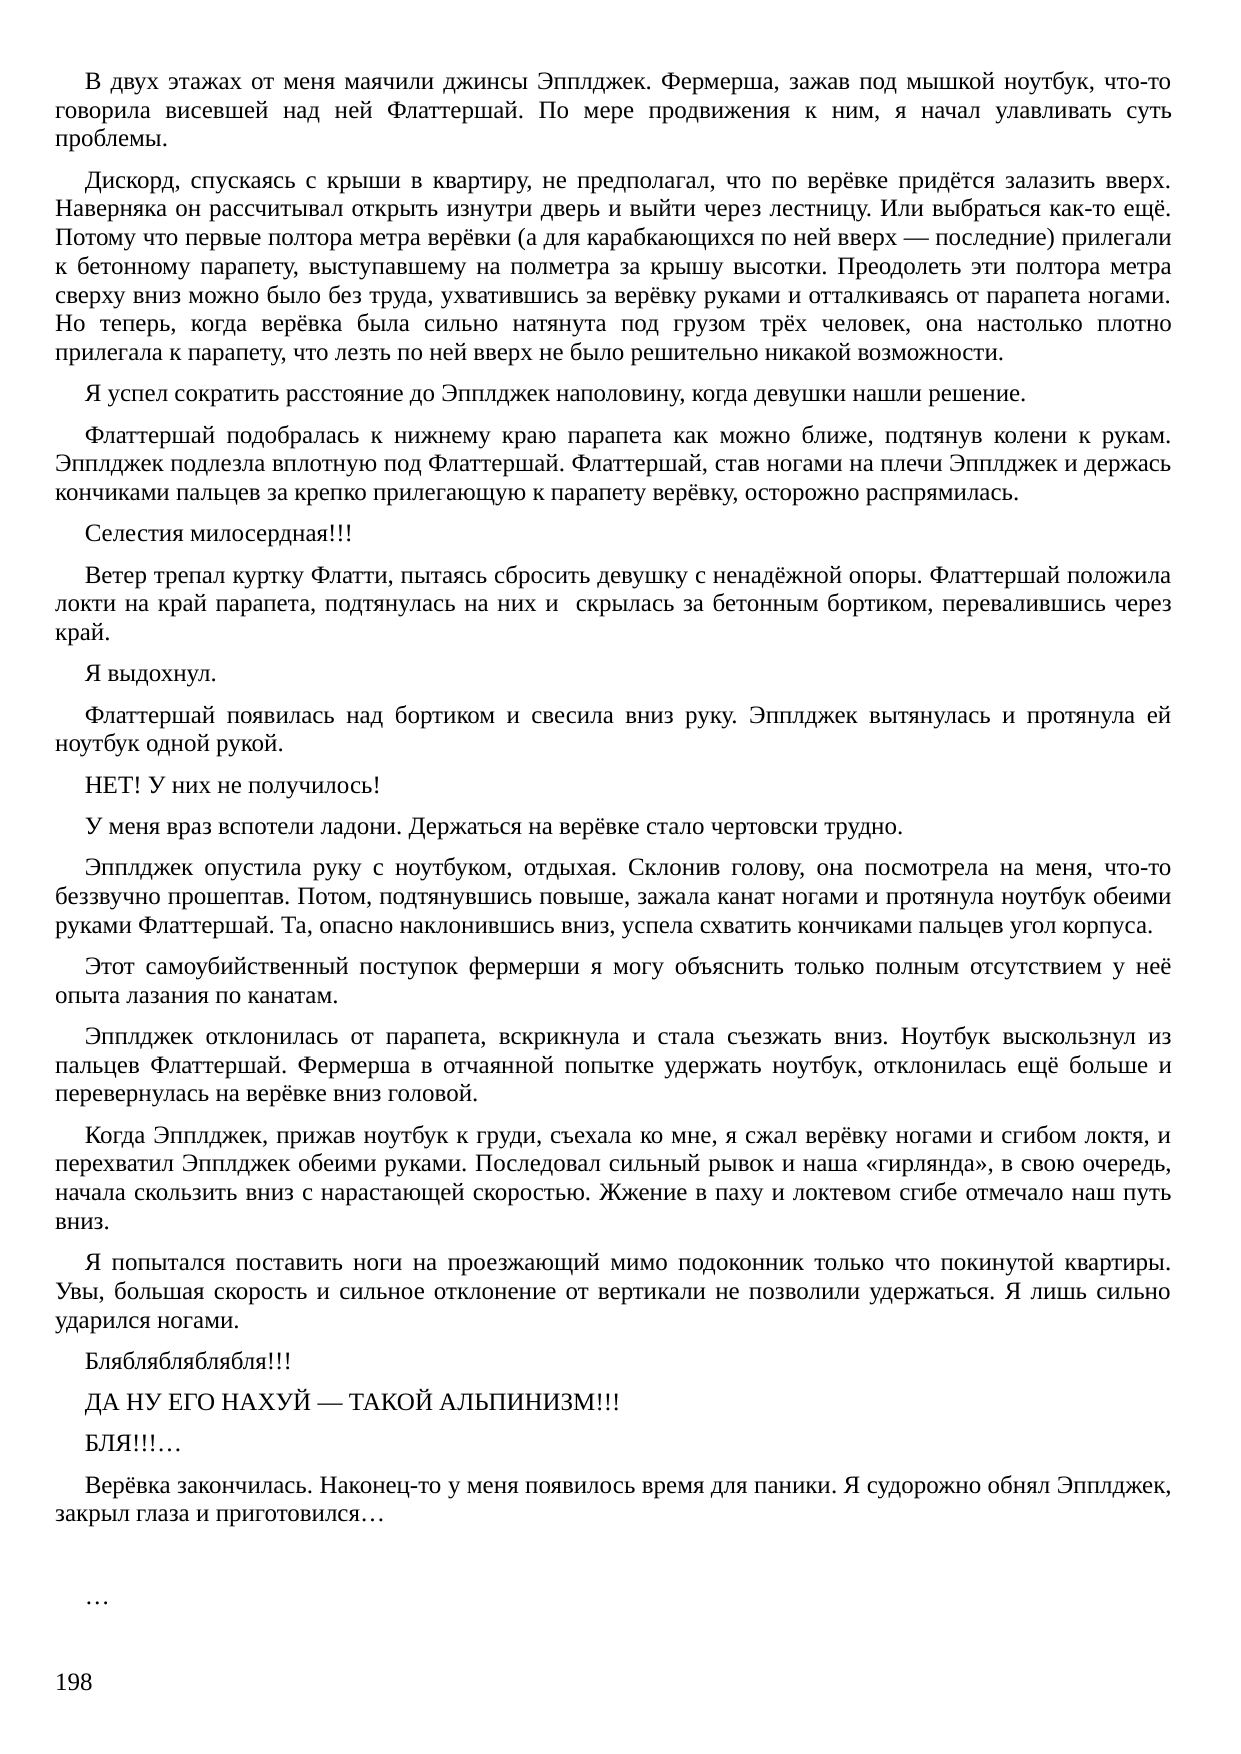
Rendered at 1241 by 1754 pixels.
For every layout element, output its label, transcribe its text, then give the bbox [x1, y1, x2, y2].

text Этот самоубийственный поступок фермерши я могу объяснить только полным отсутствием у неё опыта лазания по канатам. [55, 951, 1173, 1008]
text Флаттершай появилась над бортиком и свесила вниз руку. Эпплджек вытянулась и протянула ей ноутбук одной рукой. [55, 700, 1173, 757]
text Я успел сократить расстояние до Эпплджек наполовину, когда девушки нашли решение. [55, 378, 1173, 407]
text Ветер трепал куртку Флатти, пытаясь сбросить девушку с ненадёжной опоры. Флаттершай положила локти на край парапета, подтянулась на них и скрылась за бетонным бортиком, перевалившись через край. [55, 560, 1173, 646]
text Я выдохнул. [55, 658, 1173, 687]
text Дискорд, спускаясь с крыши в квартиру, не предполагал, что по верёвке придётся залазить вверх. Наверняка он рассчитывал открыть изнутри дверь и выйти через лестницу. Или выбраться как-то ещё. Потому что первые полтора метра верёвки (а для карабкающихся по ней вверх — последние) прилегали к бетонному парапету, выступавшему на полметра за крышу высотки. Преодолеть эти полтора метра сверху вниз можно было без труда, ухватившись за верёвку руками и отталкиваясь от парапета ногами. Но теперь, когда верёвка была сильно натянута под грузом трёх человек, она настолько плотно прилегала к парапету, что лезть по ней вверх не было решительно никакой возможности. [55, 165, 1173, 366]
text ДА НУ ЕГО НАХУЙ — ТАКОЙ АЛЬПИНИЗМ!!! [55, 1387, 1173, 1416]
text Когда Эпплджек, прижав ноутбук к груди, съехала ко мне, я сжал верёвку ногами и сгибом локтя, и перехватил Эпплджек обеими руками. Последовал сильный рывок и наша «гирлянда», в свою очередь, начала скользить вниз с нарастающей скоростью. Жжение в паху и локтевом сгибе отмечало наш путь вниз. [55, 1120, 1173, 1235]
text Эпплджек отклонилась от парапета, вскрикнула и стала съезжать вниз. Ноутбук выскользнул из пальцев Флаттершай. Фермерша в отчаянной попытке удержать ноутбук, отклонилась ещё больше и перевернулась на верёвке вниз головой. [55, 1021, 1173, 1107]
text В двух этажах от меня маячили джинсы Эпплджек. Фермерша, зажав под мышкой ноутбук, что-то говорила висевшей над ней Флаттершай. По мере продвижения к ним, я начал улавливать суть проблемы. [55, 66, 1173, 152]
text БЛЯ!!!… [55, 1428, 1173, 1457]
text У меня враз вспотели ладони. Держаться на верёвке стало чертовски трудно. [55, 811, 1173, 840]
text … [55, 1581, 1173, 1610]
text Верёвка закончилась. Наконец-то у меня появилось время для паники. Я судорожно обнял Эпплджек, закрыл глаза и приготовился… [55, 1470, 1173, 1527]
text НЕТ! У них не получилось! [55, 770, 1173, 798]
text Флаттершай подобралась к нижнему краю парапета как можно ближе, подтянув колени к рукам. Эпплджек подлезла вплотную под Флаттершай. Флаттершай, став ногами на плечи Эпплджек и держась кончиками пальцев за крепко прилегающую к парапету верёвку, осторожно распрямилась. [55, 420, 1173, 506]
text Селестия милосердная!!! [55, 518, 1173, 547]
text Я попытался поставить ноги на проезжающий мимо подоконник только что покинутой квартиры. Увы, большая скорость и сильное отклонение от вертикали не позволили удержаться. Я лишь сильно ударился ногами. [55, 1247, 1173, 1333]
text Бляблябляблябля!!! [55, 1346, 1173, 1375]
text Эпплджек опустила руку с ноутбуком, отдыхая. Склонив голову, она посмотрела на меня, что-то беззвучно прошептав. Потом, подтянувшись повыше, зажала канат ногами и протянула ноутбук обеими руками Флаттершай. Та, опасно наклонившись вниз, успела схватить кончиками пальцев угол корпуса. [55, 852, 1173, 938]
